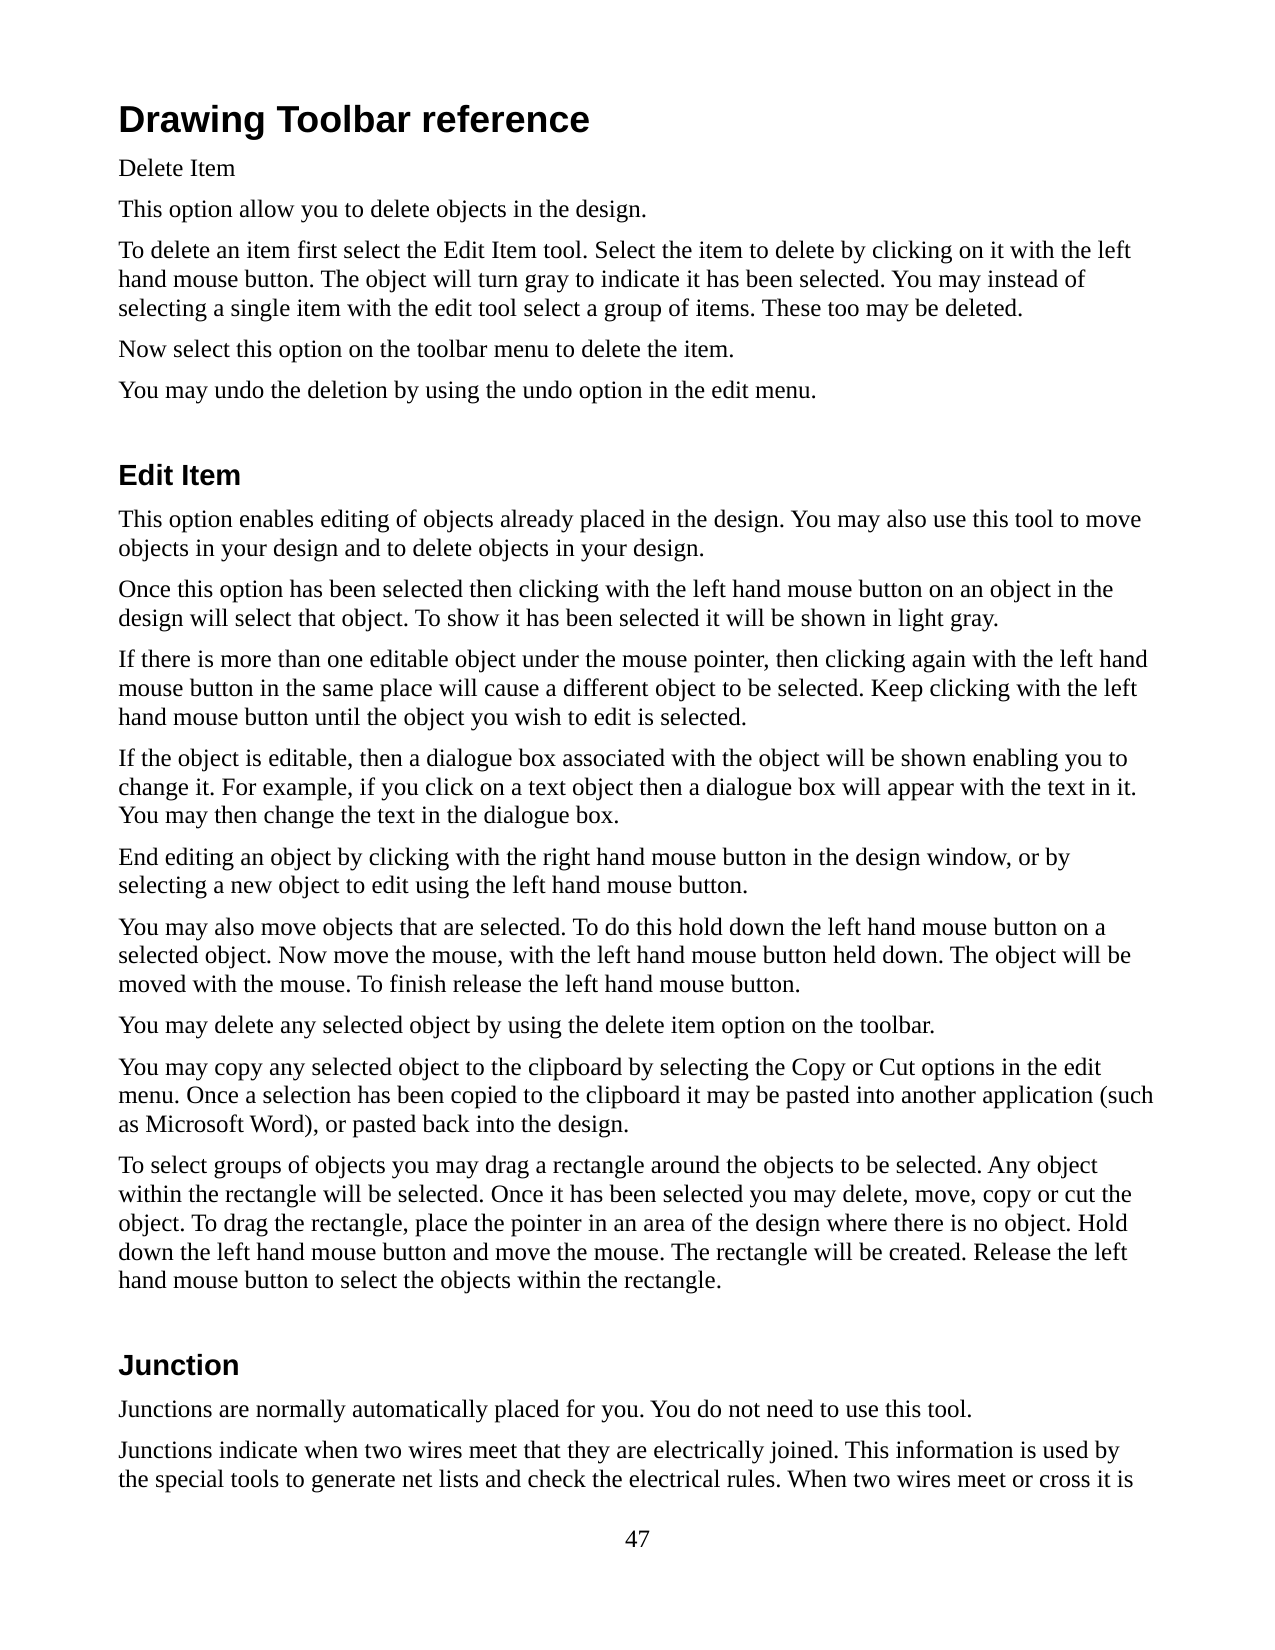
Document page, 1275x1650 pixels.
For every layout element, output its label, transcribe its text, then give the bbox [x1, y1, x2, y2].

text Once this option has been selected then clicking with the left hand mouse button on an object in the design will select that object. To show it has been selected it will be shown in light gray. [118, 574, 1157, 632]
text You may copy any selected object to the clipboard by selecting the Copy or Cut options in the edit menu. Once a selection has been copied to the clipboard it may be pasted into another application (such as Microsoft Word), or pasted back into the design. [118, 1052, 1157, 1138]
text Junctions are normally automatically placed for you. You do not need to use this tool. [118, 1394, 1157, 1423]
text Junctions indicate when two wires meet that they are electrically joined. This information is used by the special tools to generate net lists and check the electrical rules. When two wires meet or cross it is [118, 1435, 1157, 1493]
text To delete an item first select the Edit Item tool. Select the item to delete by clicking on it with the left hand mouse button. The object will turn gray to indicate it has been selected. You may instead of selecting a single item with the edit tool select a group of items. These too may be deleted. [118, 236, 1157, 322]
text Drawing Toolbar reference [118, 97, 1157, 141]
text You may delete any selected object by using the delete item option on the toolbar. [118, 1010, 1157, 1039]
text If the object is editable, then a dialogue box associated with the object will be shown enabling you to change it. For example, if you click on a text object then a dialogue box will appear with the text in it. You may then change the text in the dialogue box. [118, 743, 1157, 829]
text You may undo the deletion by using the undo option in the edit menu. [118, 376, 1157, 404]
text Edit Item [118, 458, 1157, 492]
text You may also move objects that are selected. To do this hold down the left hand mouse button on a selected object. Now move the mouse, with the left hand mouse button held down. The object will be moved with the mouse. To finish release the left hand mouse button. [118, 912, 1157, 998]
text This option enables editing of objects already placed in the design. You may also use this tool to move objects in your design and to delete objects in your design. [118, 504, 1157, 562]
text This option allow you to delete objects in the design. [118, 194, 1157, 223]
text To select groups of objects you may drag a rectangle around the objects to be selected. Any object within the rectangle will be selected. Once it has been selected you may delete, move, copy or cut the object. To drag the rectangle, place the pointer in an area of the design where there is no object. Hold down the left hand mouse button and move the mouse. The rectangle will be created. Release the left hand mouse button to select the objects within the rectangle. [118, 1150, 1157, 1294]
text End editing an object by clicking with the right hand mouse button in the design window, or by selecting a new object to edit using the left hand mouse button. [118, 842, 1157, 899]
text Now select this option on the toolbar menu to delete the item. [118, 334, 1157, 363]
text If there is more than one editable object under the mouse pointer, then clicking again with the left hand mouse button in the same place will cause a different object to be selected. Keep clicking with the left hand mouse button until the object you wish to edit is selected. [118, 644, 1157, 730]
text Delete Item [118, 153, 1157, 182]
text Junction [118, 1348, 1157, 1381]
